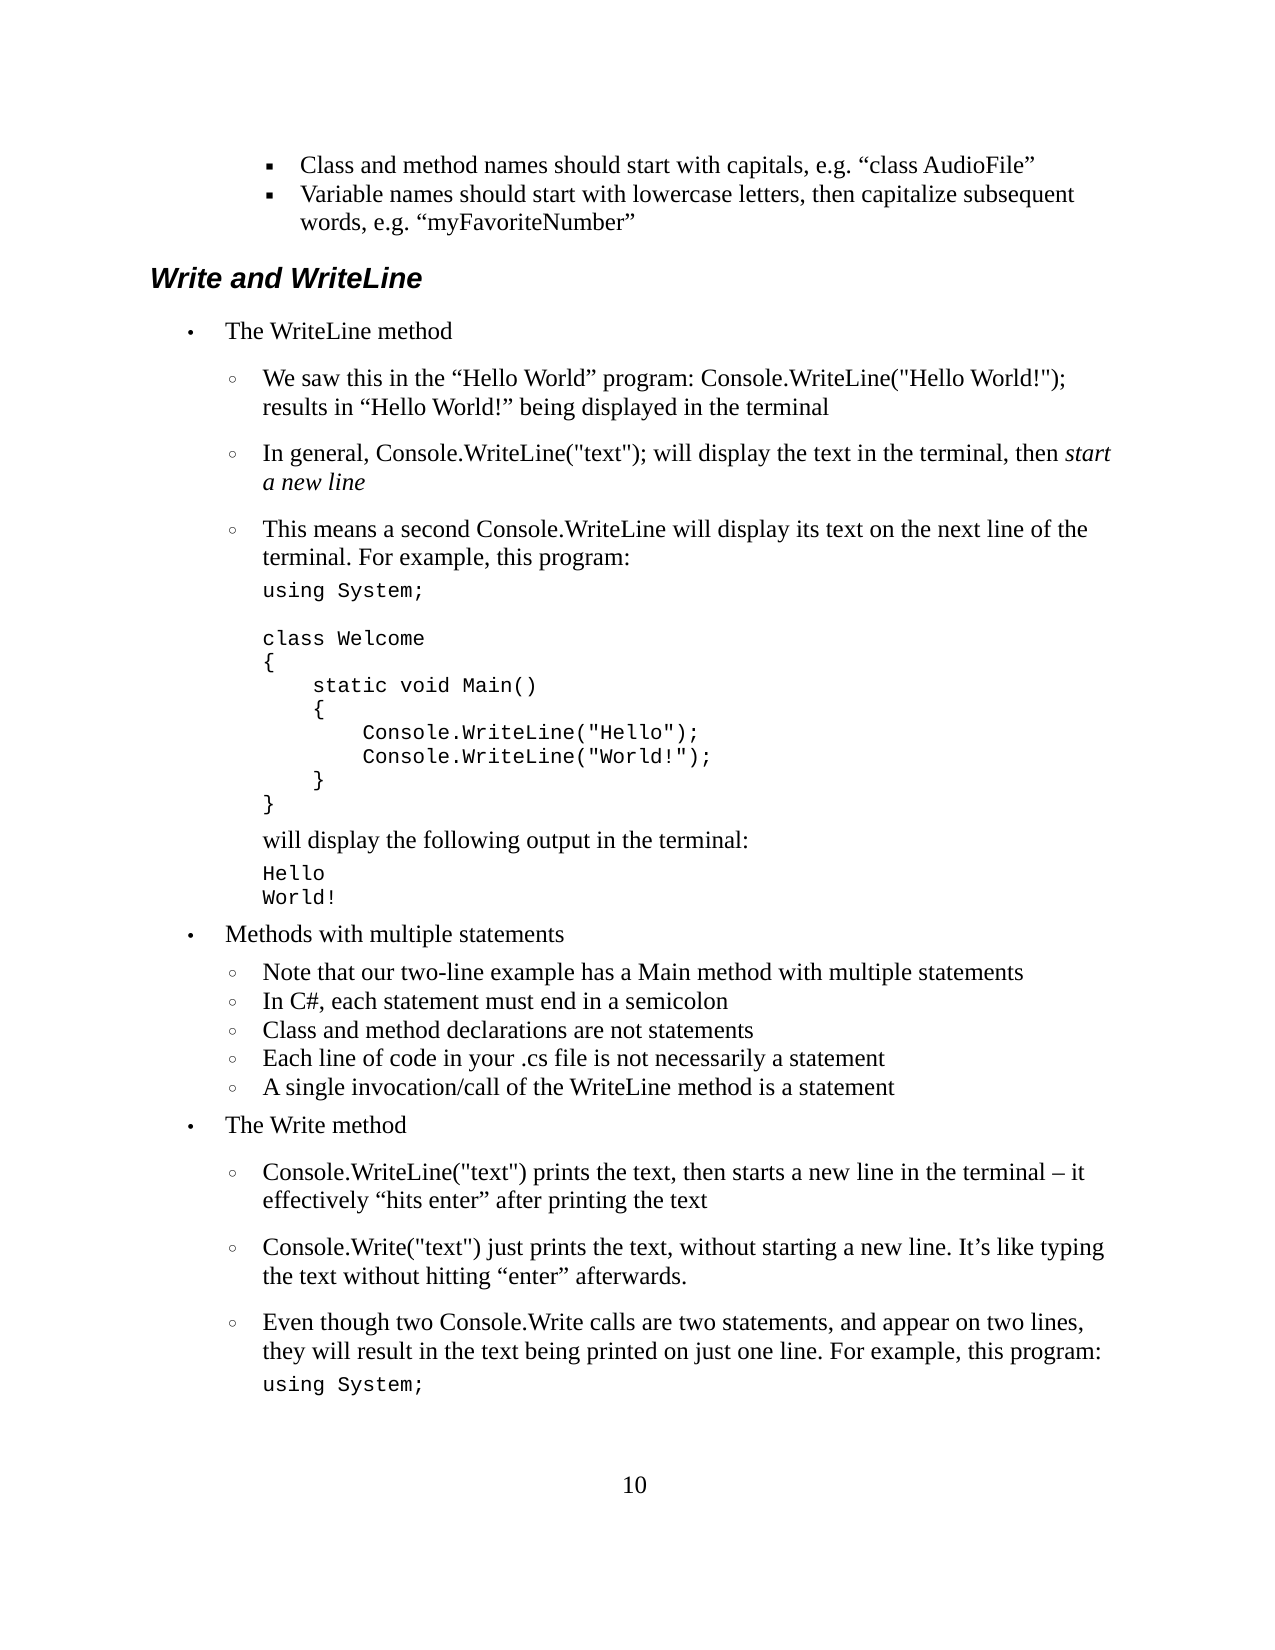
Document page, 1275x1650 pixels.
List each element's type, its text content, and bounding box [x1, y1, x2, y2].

list Each line of code in your .cs file is not necessarily a statement [225, 1043, 1125, 1072]
list Note that our two-line example has a Main method with multiple statements [225, 957, 1125, 986]
list Class and method names should start with capitals, e.g. “class AudioFile” [262, 150, 1125, 179]
list This means a second Console.WriteLine will display its text on the next line of the terminal. For example, this program: [225, 514, 1125, 571]
list static void Main() [225, 675, 1125, 698]
list In C#, each statement must end in a semicolon [225, 986, 1125, 1015]
list Class and method declarations are not statements [225, 1015, 1125, 1043]
list The Write method [187, 1110, 1125, 1139]
list Console.WriteLine("Hello"); [225, 722, 1125, 746]
list In general, Console.WriteLine("text"); will display the text in the terminal, then start a new line [225, 438, 1125, 496]
list World! [225, 887, 1125, 911]
list Console.WriteLine("text") prints the text, then starts a new line in the terminal – it effectively “hits enter” after printing the text [225, 1157, 1125, 1214]
list Hello [225, 863, 1125, 887]
list Console.WriteLine("World!"); [225, 746, 1125, 769]
list } [225, 793, 1125, 817]
list { [225, 698, 1125, 722]
list } [225, 769, 1125, 793]
list { [225, 651, 1125, 675]
list Methods with multiple statements [187, 919, 1125, 948]
list A single invocation/call of the WriteLine method is a statement [225, 1072, 1125, 1101]
list The WriteLine method [187, 316, 1125, 345]
list will display the following output in the terminal: [225, 826, 1125, 854]
list Console.Write("text") just prints the text, without starting a new line. It’s like typing the text without hitting “enter” afterwards. [225, 1232, 1125, 1289]
subtitle Write and WriteLine [150, 261, 1125, 295]
list We saw this in the “Hello World” program: Console.WriteLine("Hello World!"); results in “Hello World!” being displayed in the terminal [225, 363, 1125, 420]
list class Welcome [225, 627, 1125, 651]
list using System; [225, 1374, 1125, 1398]
list using System; [225, 580, 1125, 604]
list Variable names should start with lowercase letters, then capitalize subsequent words, e.g. “myFavoriteNumber” [262, 179, 1125, 236]
list Even though two Console.Write calls are two statements, and appear on two lines, they will result in the text being printed on just one line. For example, this program: [225, 1307, 1125, 1365]
